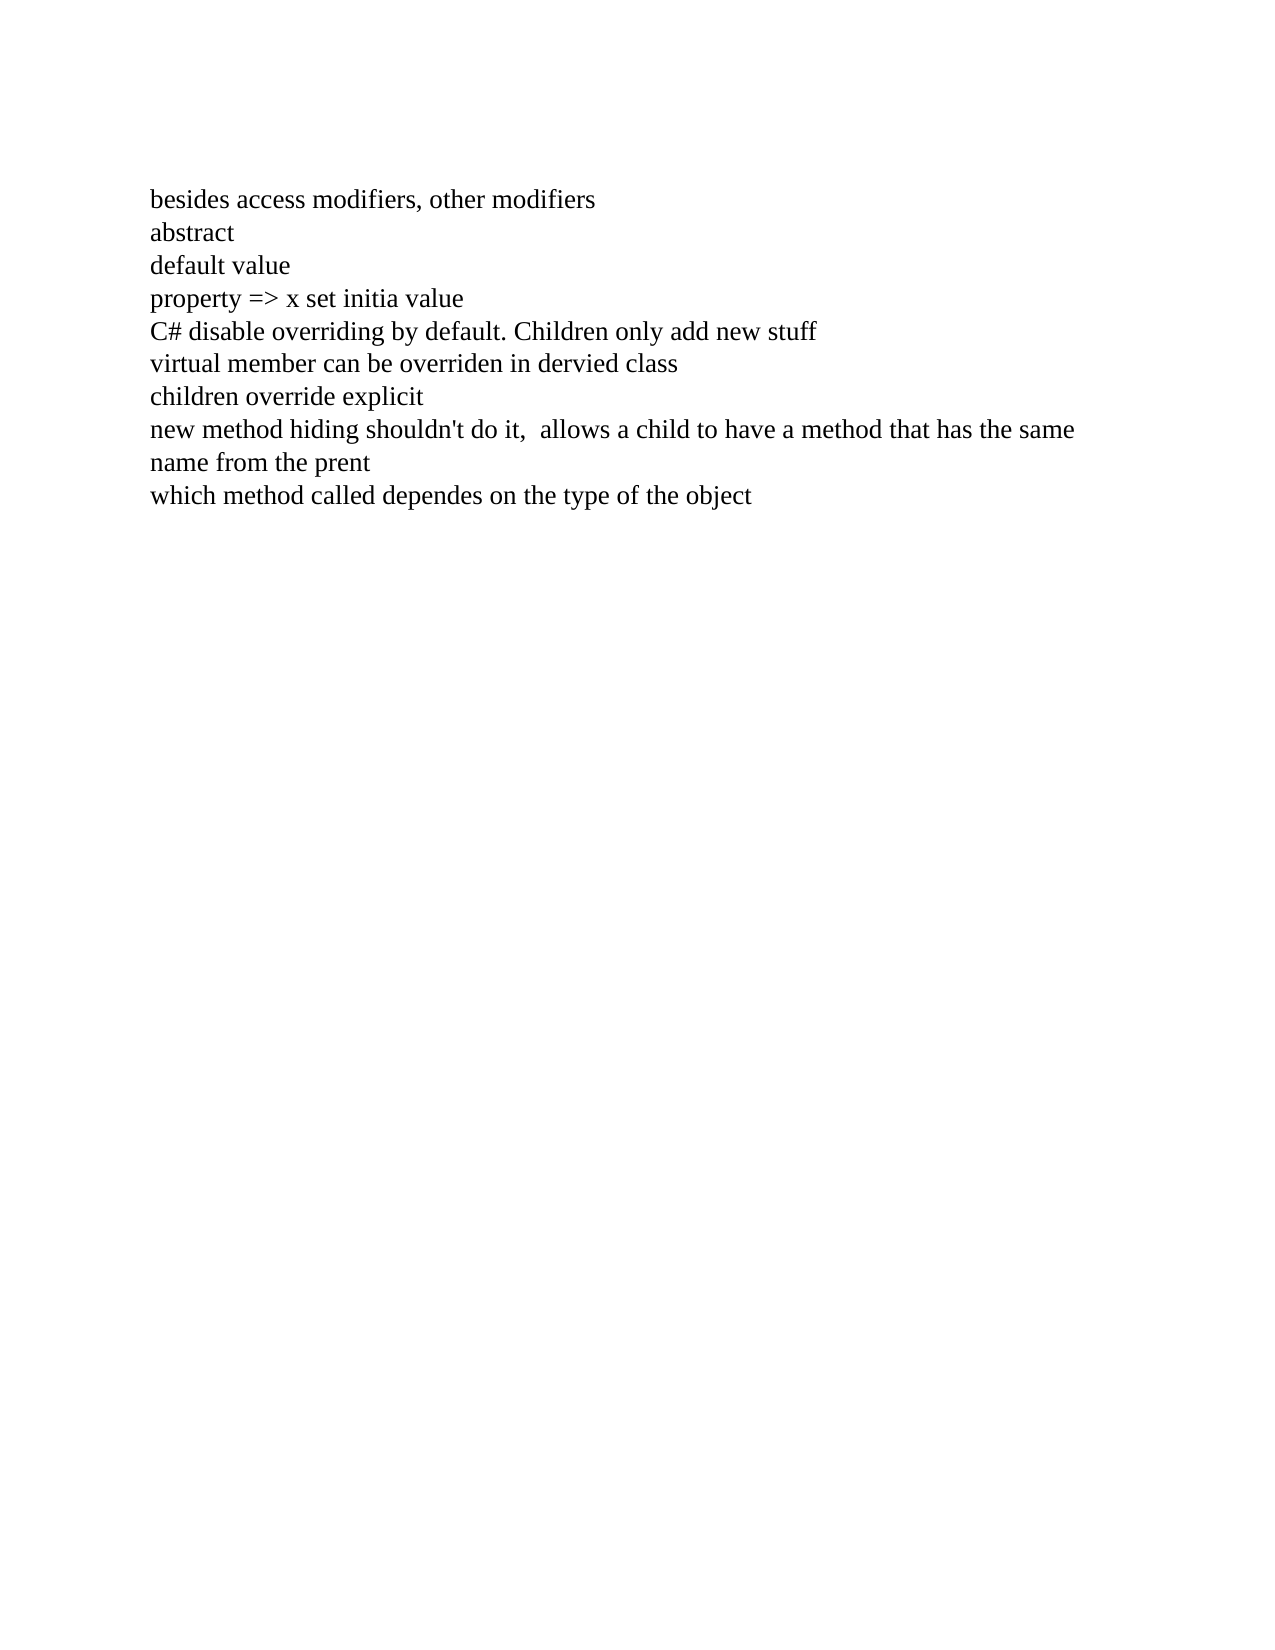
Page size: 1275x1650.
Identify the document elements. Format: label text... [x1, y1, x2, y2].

text property => x set initia value [150, 282, 1125, 313]
text besides access modifiers, other modifiers [150, 183, 1125, 214]
text children override explicit [150, 380, 1125, 412]
text default value [150, 249, 1125, 280]
text which method called dependes on the type of the object [150, 479, 1125, 510]
text C# disable overriding by default. Children only add new stuff [150, 314, 1125, 346]
text virtual member can be overriden in dervied class [150, 347, 1125, 379]
text abstract [150, 216, 1125, 247]
text new method hiding shouldn't do it, allows a child to have a method that has the same name from the prent [150, 413, 1125, 477]
